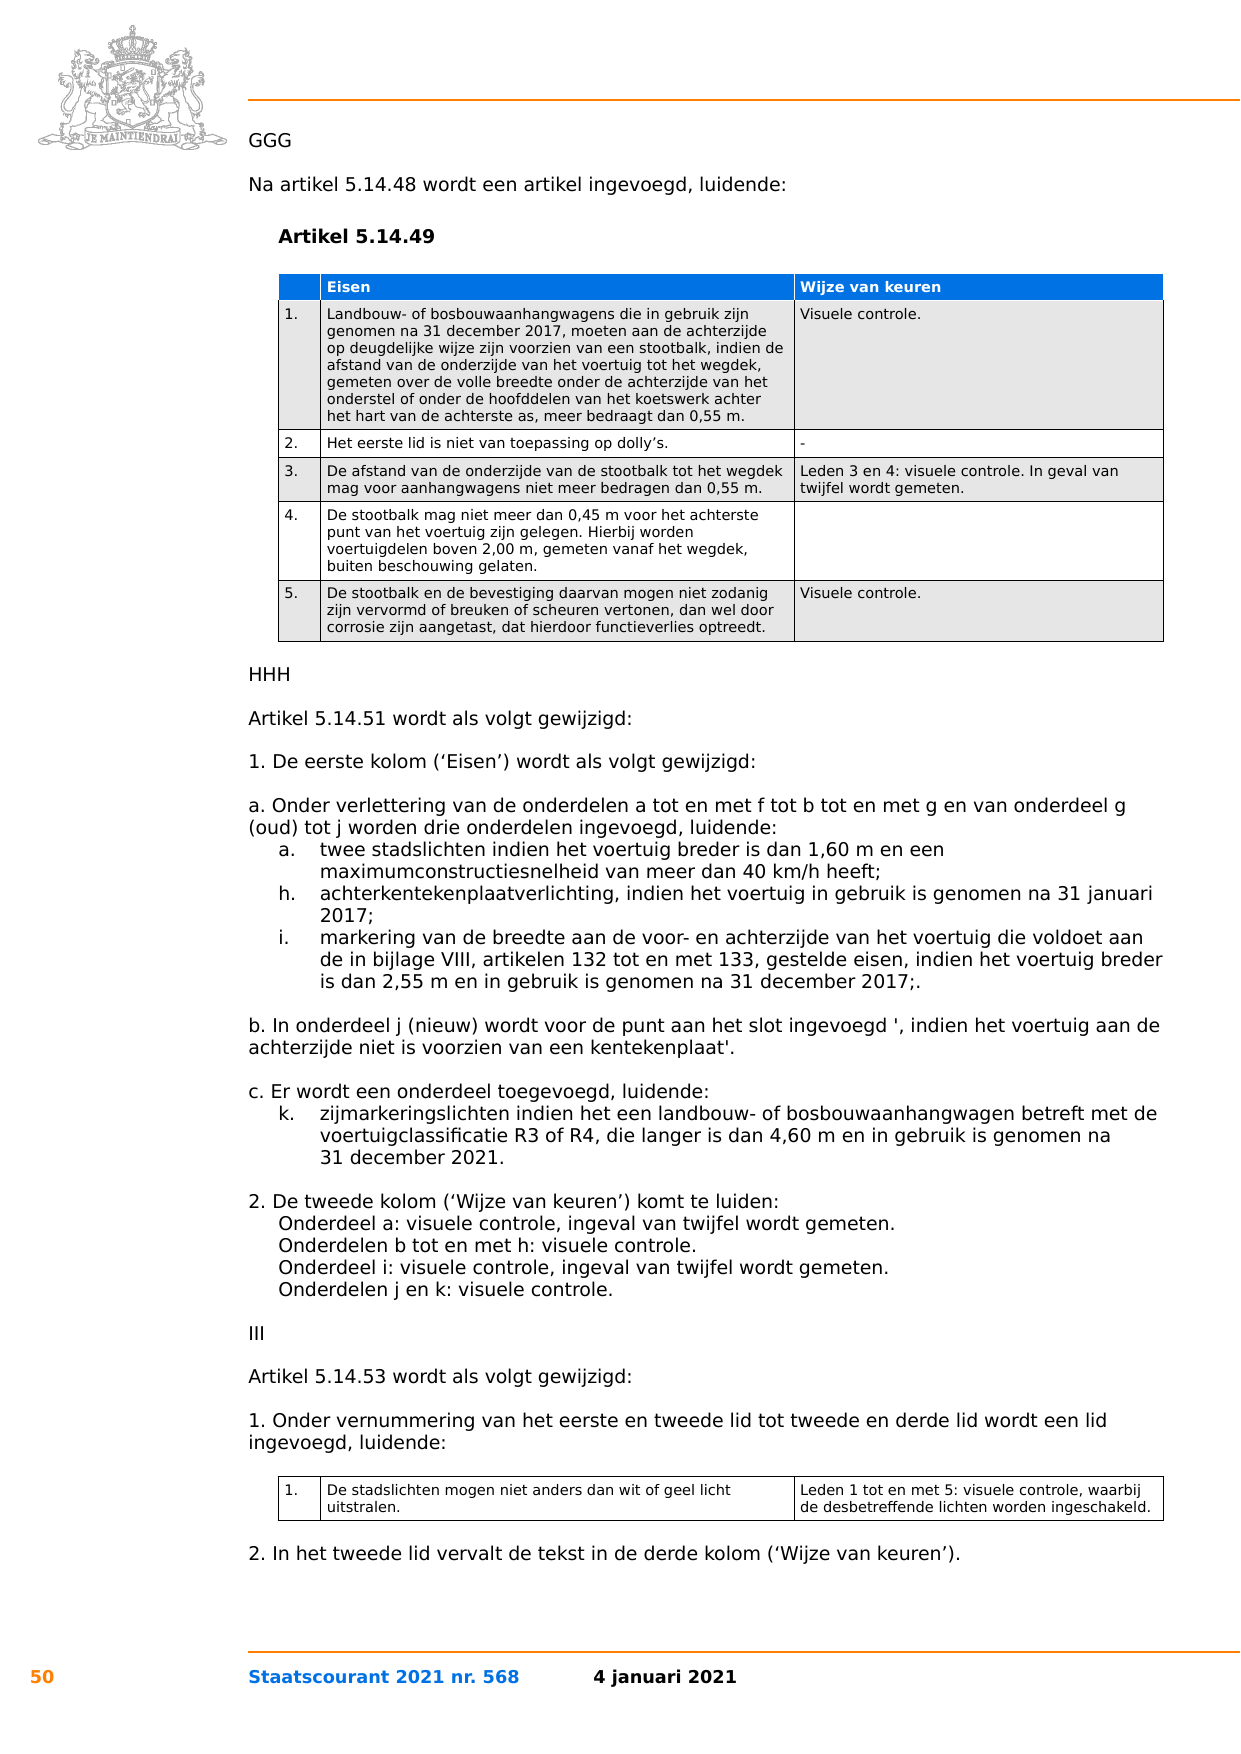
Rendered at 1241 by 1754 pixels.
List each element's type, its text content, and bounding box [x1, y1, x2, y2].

table_cell Leden 3 en 4: visuele controle. In geval van twijfel wordt gemeten. [795, 458, 1163, 501]
table_cell De afstand van de onderzijde van de stootbalk tot het wegdek mag voor aanhangwagens niet meer bedragen dan 0,55 m. [321, 458, 794, 501]
table_cell Visuele controle. [795, 581, 1163, 641]
table_header De stadslichten mogen niet anders dan wit of geel licht uitstralen. [321, 1477, 794, 1520]
subtitle Artikel 5.14.49 [278, 226, 1163, 248]
text GGG [248, 130, 1163, 152]
table_header Leden 1 tot en met 5: visuele controle, waarbij de desbetreffende lichten worden ingeschakeld. [795, 1477, 1163, 1520]
text Onderdeel i: visuele controle, ingeval van twijfel wordt gemeten. [278, 1257, 1163, 1278]
table_cell De stootbalk mag niet meer dan 0,45 m voor het achterste punt van het voertuig zijn gelegen. Hierbij worden voertuigdelen boven 2,00 m, gemeten vanaf het wegdek, buiten beschouwing gelaten. [321, 502, 794, 579]
table_header Eisen [321, 274, 794, 300]
table_cell 4. [279, 502, 320, 579]
text k. zijmarkeringslichten indien het een landbouw- of bosbouwaanhangwagen betreft met de voertuigclassificatie R3 of R4, die langer is dan 4,60 m en in gebruik is genomen na 31 december 2021. [278, 1103, 1163, 1169]
text i. markering van de breedte aan de voor- en achterzijde van het voertuig die voldoet aan de in bijlage VIII, artikelen 132 tot en met 133, gestelde eisen, indien het voertuig breder is dan 2,55 m en in gebruik is genomen na 31 december 2017;. [278, 927, 1163, 993]
table_header 1. [279, 1477, 320, 1520]
text HHH [248, 664, 1163, 686]
text 2. De tweede kolom (‘Wijze van keuren’) komt te luiden: [248, 1191, 1163, 1213]
text c. Er wordt een onderdeel toegevoegd, luidende: [248, 1081, 1163, 1103]
text 2. In het tweede lid vervalt de tekst in de derde kolom (‘Wijze van keuren’). [248, 1543, 1163, 1565]
table_cell De stootbalk en de bevestiging daarvan mogen niet zodanig zijn vervormd of breuken of scheuren vertonen, dan wel door corrosie zijn aangetast, dat hierdoor functieverlies optreedt. [321, 581, 794, 641]
table_cell Het eerste lid is niet van toepassing op dolly’s. [321, 430, 794, 457]
table_cell 1. [279, 301, 320, 429]
table_header Wijze van keuren [795, 274, 1163, 300]
text a. Onder verlettering van de onderdelen a tot en met f tot b tot en met g en van onderdeel g (oud) tot j worden drie onderdelen ingevoegd, luidende: [248, 795, 1163, 839]
table_cell [795, 502, 1163, 579]
picture [38, 25, 227, 150]
table_cell 5. [279, 581, 320, 641]
text 1. De eerste kolom (‘Eisen’) wordt als volgt gewijzigd: [248, 751, 1163, 773]
text Na artikel 5.14.48 wordt een artikel ingevoegd, luidende: [248, 174, 1163, 196]
text III [248, 1322, 1163, 1344]
table_cell - [795, 430, 1163, 457]
text Artikel 5.14.53 wordt als volgt gewijzigd: [248, 1366, 1163, 1388]
table_cell 2. [279, 430, 320, 457]
text b. In onderdeel j (nieuw) wordt voor de punt aan het slot ingevoegd ', indien het voertuig aan de achterzijde niet is voorzien van een kentekenplaat'. [248, 1015, 1163, 1059]
table_cell 3. [279, 458, 320, 501]
text Onderdelen b tot en met h: visuele controle. [278, 1234, 1163, 1257]
text 1. Onder vernummering van het eerste en tweede lid tot tweede en derde lid wordt een lid ingevoegd, luidende: [248, 1410, 1163, 1454]
table_cell Visuele controle. [795, 301, 1163, 429]
text a. twee stadslichten indien het voertuig breder is dan 1,60 m en een maximumconstructiesnelheid van meer dan 40 km/h heeft; [278, 839, 1163, 883]
table_header [279, 274, 320, 300]
text Artikel 5.14.51 wordt als volgt gewijzigd: [248, 708, 1163, 729]
text h. achterkentekenplaatverlichting, indien het voertuig in gebruik is genomen na 31 januari 2017; [278, 883, 1163, 927]
table_cell Landbouw- of bosbouwaanhangwagens die in gebruik zijn genomen na 31 december 2017, moeten aan de achterzijde op deugdelijke wijze zijn voorzien van een stootbalk, indien de afstand van de onderzijde van het voertuig tot het wegdek, gemeten over de volle breedte onder de achterzijde van het onderstel of onder de hoofddelen van het koetswerk achter het hart van de achterste as, meer bedraagt dan 0,55 m. [321, 301, 794, 429]
text Onderdeel a: visuele controle, ingeval van twijfel wordt gemeten. [278, 1213, 1163, 1234]
text Onderdelen j en k: visuele controle. [278, 1278, 1163, 1301]
